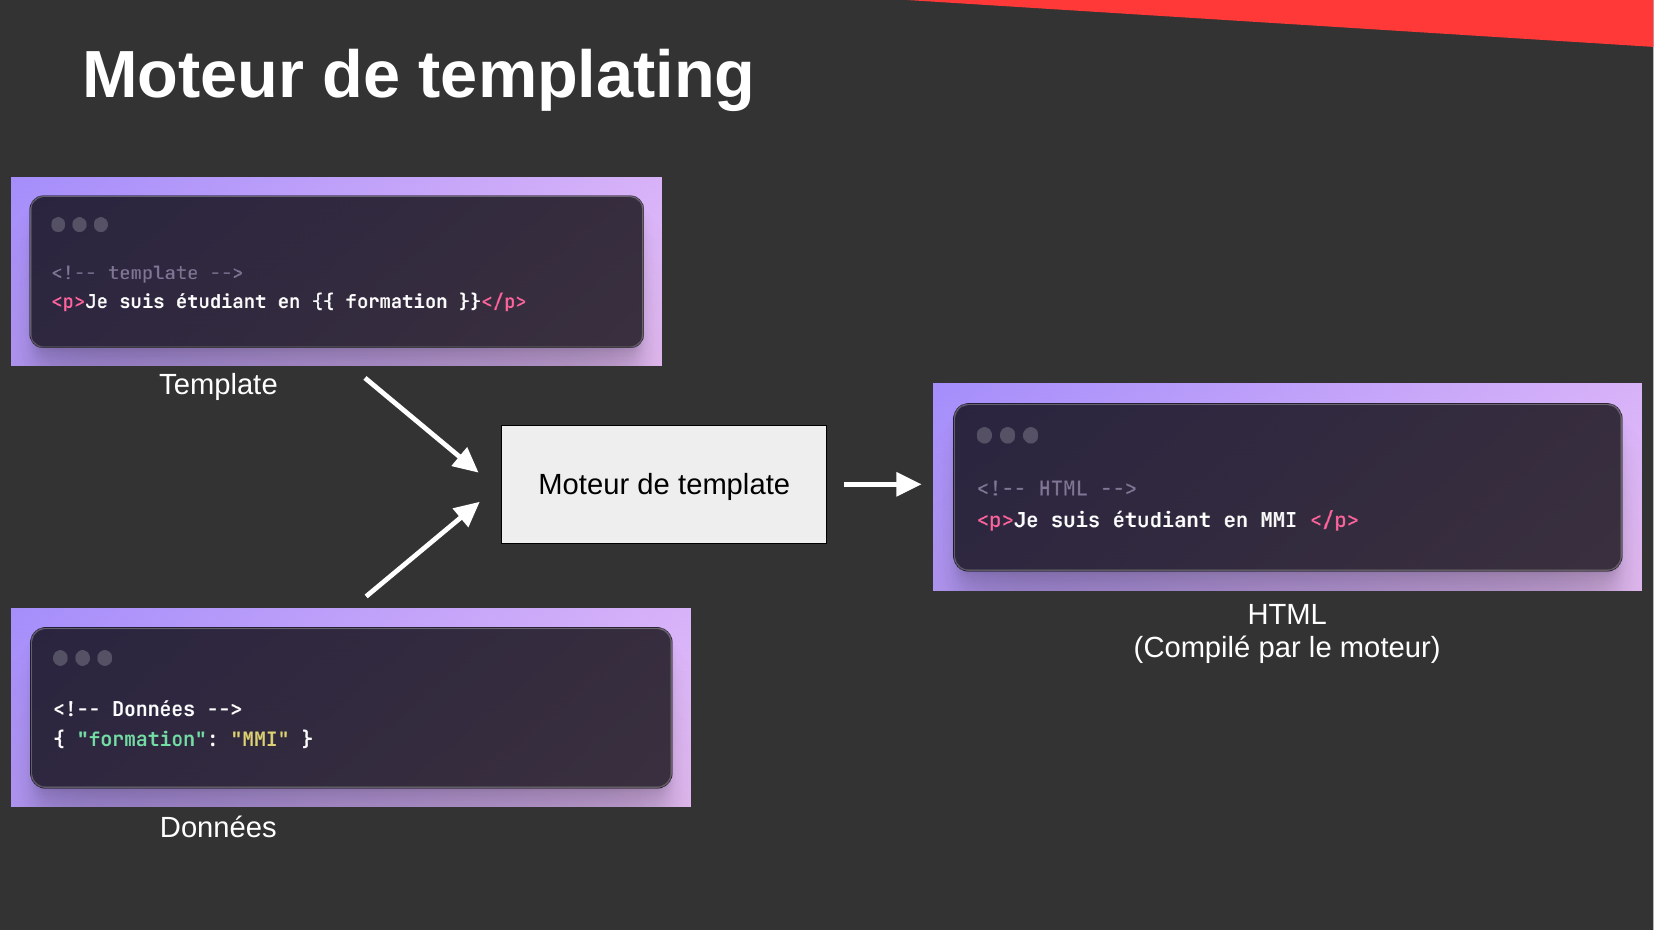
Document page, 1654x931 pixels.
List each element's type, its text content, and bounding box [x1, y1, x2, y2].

text_box HTML (Compilé par le moteur) [1080, 590, 1495, 671]
text_box Moteur de template [501, 425, 827, 544]
text_box [906, 0, 1654, 47]
text_box Données [11, 807, 426, 860]
picture [933, 383, 1642, 591]
text_box Template [11, 360, 426, 418]
title Moteur de templating [82, 37, 1571, 114]
picture [11, 177, 662, 366]
picture [11, 608, 691, 807]
